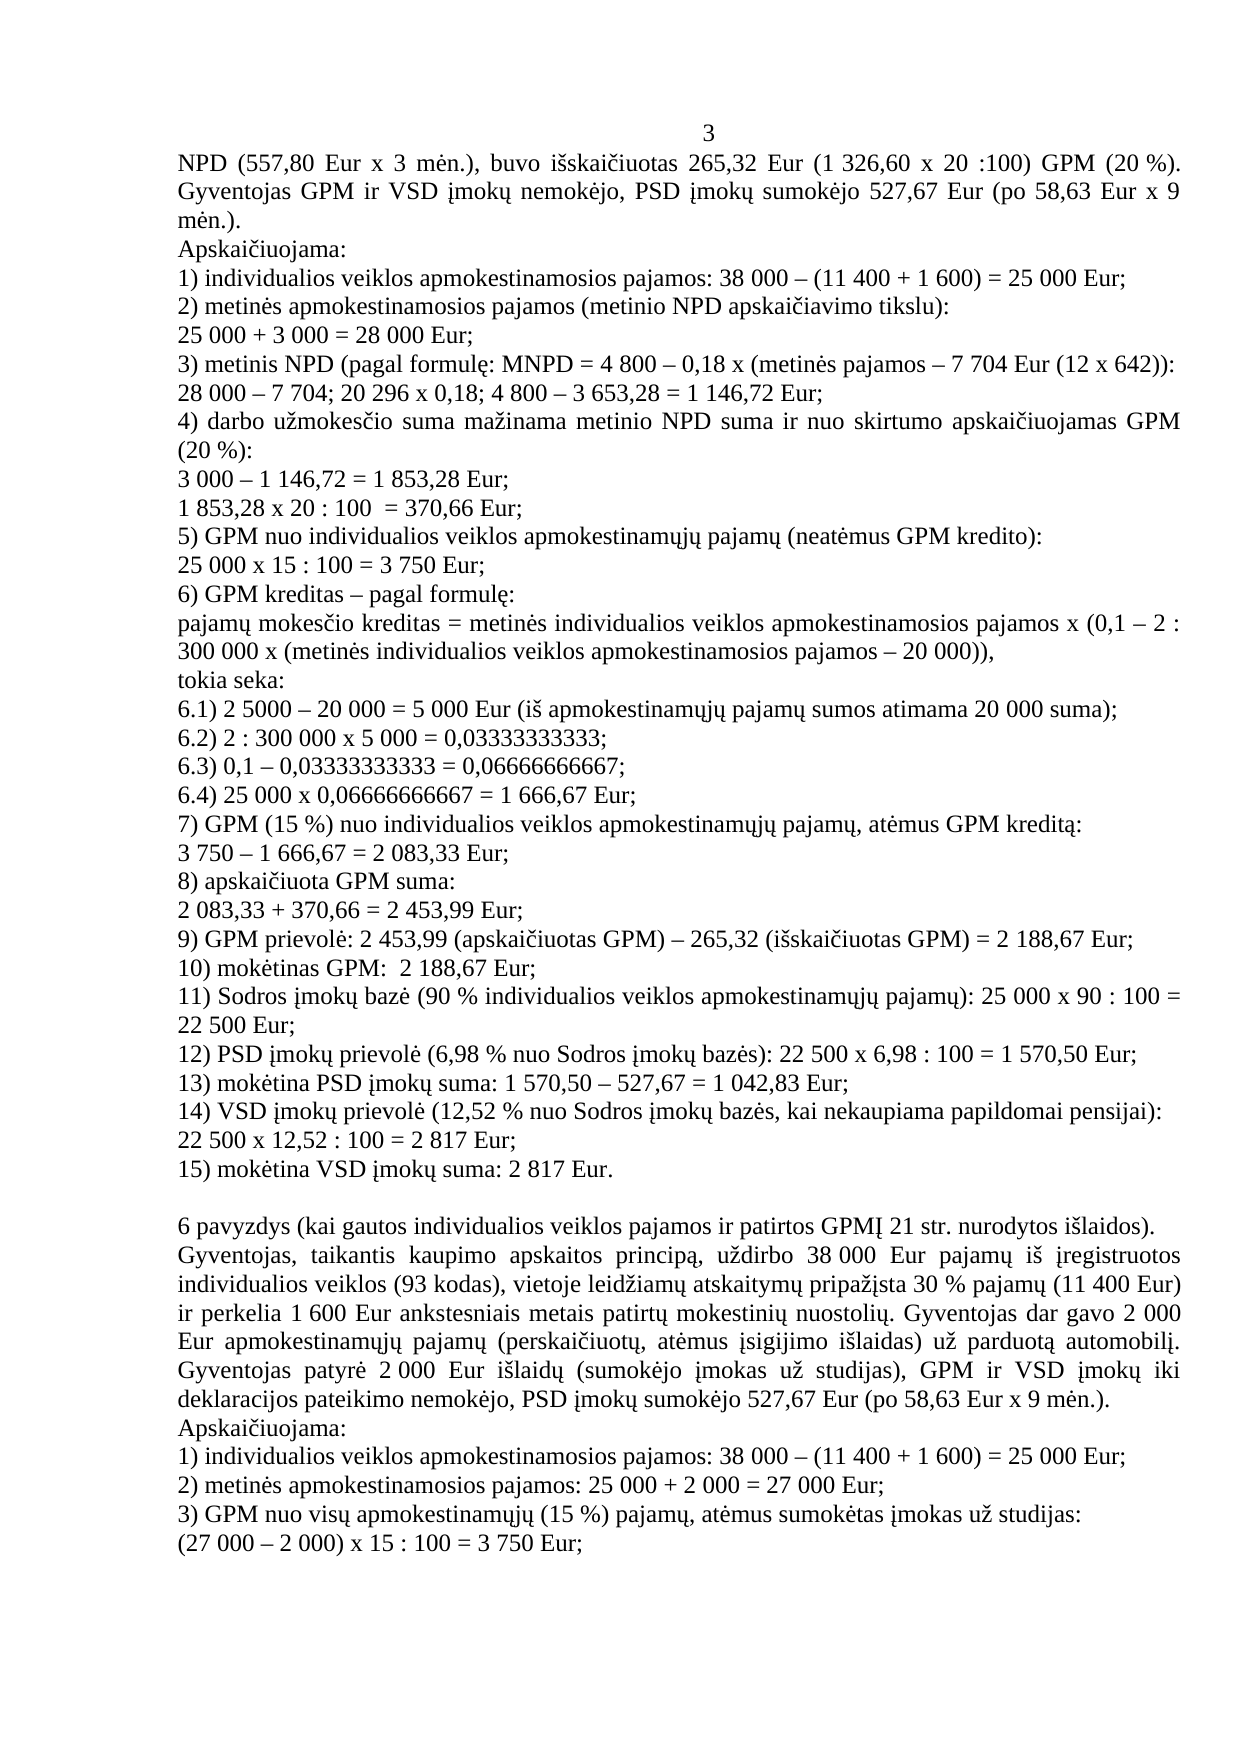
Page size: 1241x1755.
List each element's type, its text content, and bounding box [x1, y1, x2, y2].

text 6.4) 25 000 x 0,06666666667 = 1 666,67 Eur; [177, 780, 1181, 809]
text 3 000 – 1 146,72 = 1 853,28 Eur; [177, 464, 1181, 493]
text 3) metinis NPD (pagal formulę: MNPD = 4 800 – 0,18 x (metinės pajamos – 7 704 Eur (12 x 642)): [177, 349, 1181, 378]
text 7) GPM (15 %) nuo individualios veiklos apmokestinamųjų pajamų, atėmus GPM kreditą: [177, 809, 1181, 838]
text 6) GPM kreditas – pagal formulę: [177, 579, 1181, 608]
text 6.2) 2 : 300 000 x 5 000 = 0,03333333333; [177, 723, 1181, 751]
text 25 000 x 15 : 100 = 3 750 Eur; [177, 550, 1181, 579]
text 2) metinės apmokestinamosios pajamos (metinio NPD apskaičiavimo tikslu): [177, 291, 1181, 320]
text 12) PSD įmokų prievolė (6,98 % nuo Sodros įmokų bazės): 22 500 x 6,98 : 100 = 1 570,50 Eur; [177, 1039, 1181, 1068]
text 25 000 + 3 000 = 28 000 Eur; [177, 320, 1181, 349]
text 11) Sodros įmokų bazė (90 % individualios veiklos apmokestinamųjų pajamų): 25 000 x 90 : 100 = 22 500 Eur; [177, 981, 1181, 1039]
text 9) GPM prievolė: 2 453,99 (apskaičiuotas GPM) – 265,32 (išskaičiuotas GPM) = 2 188,67 Eur; [177, 924, 1181, 953]
text Apskaičiuojama: [177, 1413, 1181, 1441]
text (27 000 – 2 000) x 15 : 100 = 3 750 Eur; [177, 1528, 1181, 1556]
text 6.1) 2 5000 – 20 000 = 5 000 Eur (iš apmokestinamųjų pajamų sumos atimama 20 000 suma); [177, 694, 1181, 723]
text 22 500 x 12,52 : 100 = 2 817 Eur; [177, 1125, 1181, 1154]
text 5) GPM nuo individualios veiklos apmokestinamųjų pajamų (neatėmus GPM kredito): [177, 521, 1181, 550]
text 6 pavyzdys (kai gautos individualios veiklos pajamos ir patirtos GPMĮ 21 str. nurodytos išlaidos). [177, 1211, 1181, 1240]
text 2 083,33 + 370,66 = 2 453,99 Eur; [177, 895, 1181, 924]
text 3) GPM nuo visų apmokestinamųjų (15 %) pajamų, atėmus sumokėtas įmokas už studijas: [177, 1499, 1181, 1528]
text NPD (557,80 Eur x 3 mėn.), buvo išskaičiuotas 265,32 Eur (1 326,60 x 20 :100) GPM (20 %). Gyventojas GPM ir VSD įmokų nemokėjo, PSD įmokų sumokėjo 527,67 Eur (po 58,63 Eur x 9 mėn.). [177, 148, 1181, 234]
text 8) apskaičiuota GPM suma: [177, 866, 1181, 895]
text Apskaičiuojama: [177, 234, 1181, 263]
text pajamų mokesčio kreditas = metinės individualios veiklos apmokestinamosios pajamos x (0,1 – 2 : 300 000 x (metinės individualios veiklos apmokestinamosios pajamos – 20 000)), [177, 608, 1181, 665]
text 15) mokėtina VSD įmokų suma: 2 817 Eur. [177, 1154, 1181, 1183]
text 14) VSD įmokų prievolė (12,52 % nuo Sodros įmokų bazės, kai nekaupiama papildomai pensijai): [177, 1096, 1181, 1125]
text 2) metinės apmokestinamosios pajamos: 25 000 + 2 000 = 27 000 Eur; [177, 1470, 1181, 1499]
text tokia seka: [177, 665, 1181, 694]
text 6.3) 0,1 – 0,03333333333 = 0,06666666667; [177, 751, 1181, 780]
text 1) individualios veiklos apmokestinamosios pajamos: 38 000 – (11 400 + 1 600) = 25 000 Eur; [177, 1441, 1181, 1470]
text 10) mokėtinas GPM: 2 188,67 Eur; [177, 953, 1181, 981]
text 3 750 – 1 666,67 = 2 083,33 Eur; [177, 838, 1181, 866]
text 13) mokėtina PSD įmokų suma: 1 570,50 – 527,67 = 1 042,83 Eur; [177, 1068, 1181, 1096]
text Gyventojas, taikantis kaupimo apskaitos principą, uždirbo 38 000 Eur pajamų iš įregistruotos individualios veiklos (93 kodas), vietoje leidžiamų atskaitymų pripažįsta 30 % pajamų (11 400 Eur) ir perkelia 1 600 Eur ankstesniais metais patirtų mokestinių nuostolių. Gyventojas dar gavo 2 000 Eur apmokestinamųjų pajamų (perskaičiuotų, atėmus įsigijimo išlaidas) už parduotą automobilį. Gyventojas patyrė 2 000 Eur išlaidų (sumokėjo įmokas už studijas), GPM ir VSD įmokų iki deklaracijos pateikimo nemokėjo, PSD įmokų sumokėjo 527,67 Eur (po 58,63 Eur x 9 mėn.). [177, 1240, 1181, 1413]
text 4) darbo užmokesčio suma mažinama metinio NPD suma ir nuo skirtumo apskaičiuojamas GPM (20 %): [177, 406, 1181, 464]
text 28 000 – 7 704; 20 296 x 0,18; 4 800 – 3 653,28 = 1 146,72 Eur; [177, 378, 1181, 406]
text 1) individualios veiklos apmokestinamosios pajamos: 38 000 – (11 400 + 1 600) = 25 000 Eur; [177, 263, 1181, 291]
text 1 853,28 x 20 : 100 = 370,66 Eur; [177, 493, 1181, 521]
